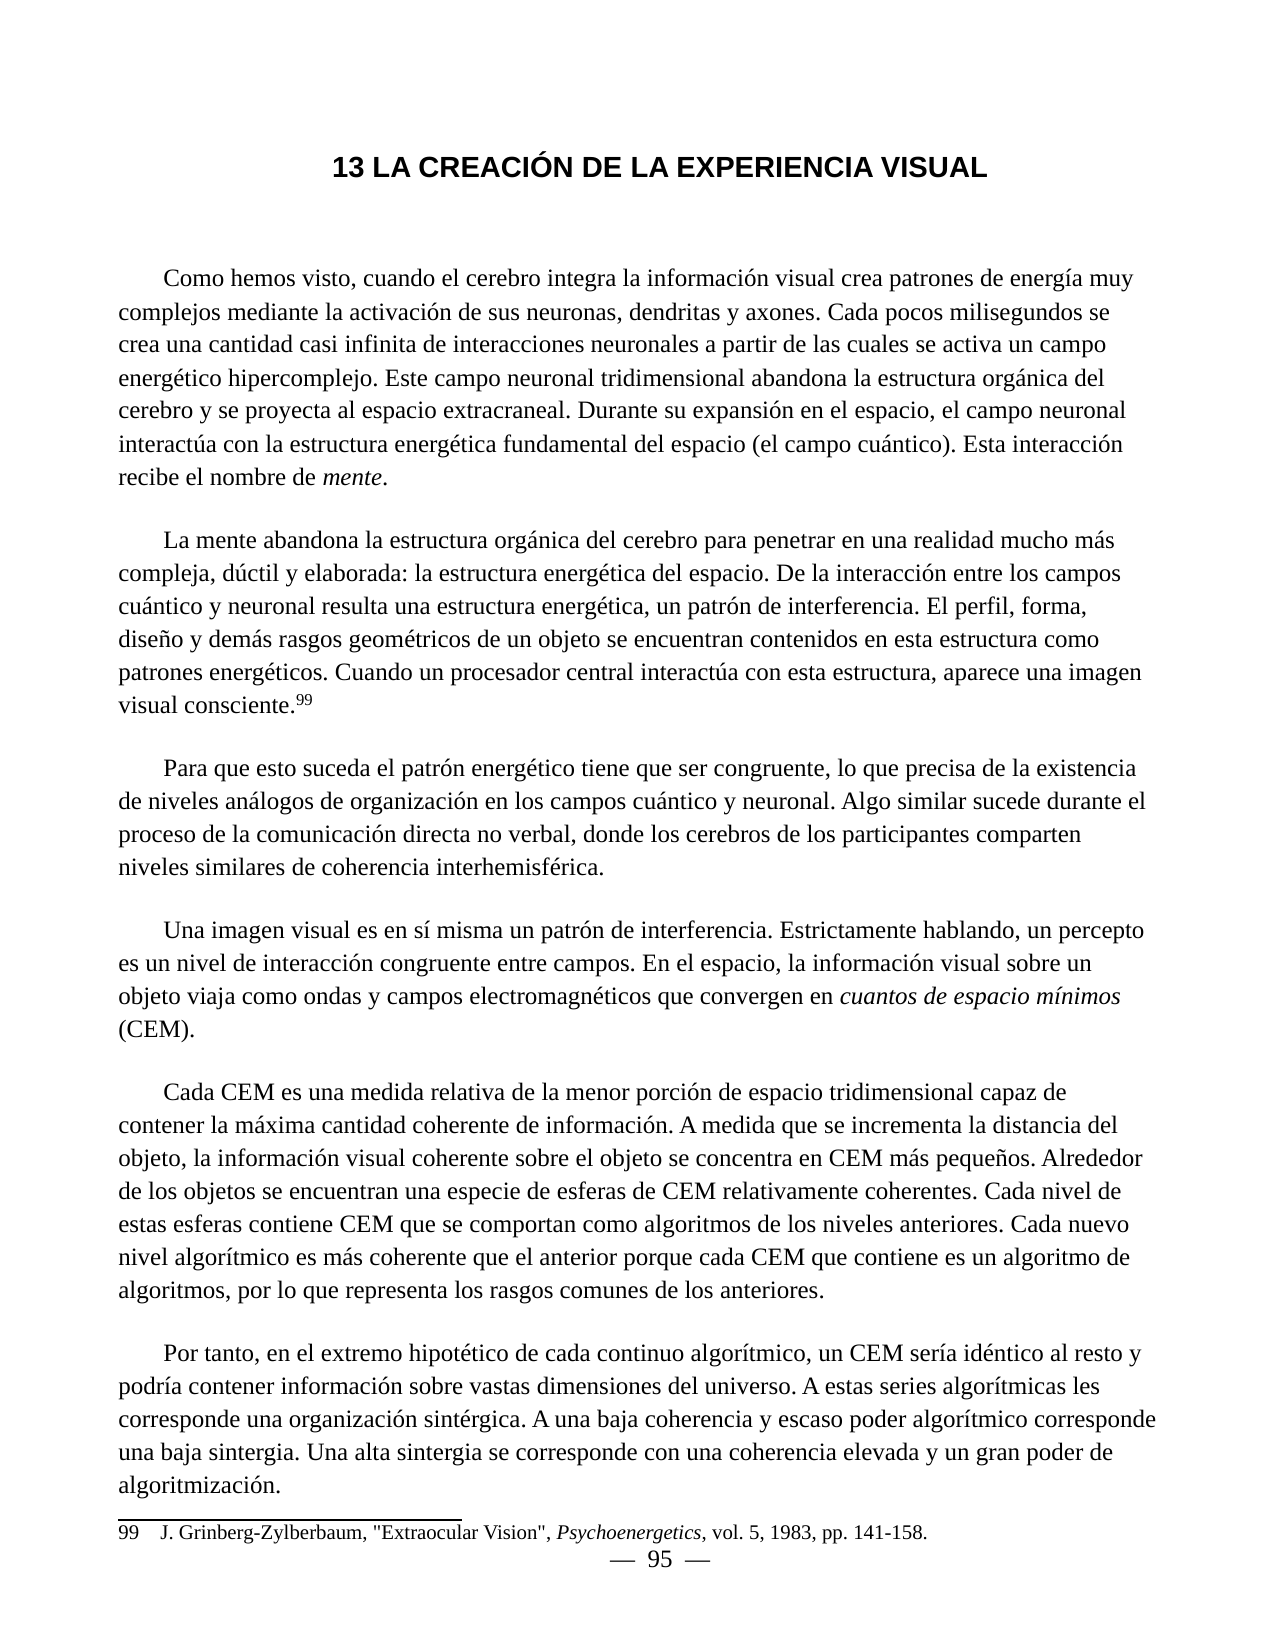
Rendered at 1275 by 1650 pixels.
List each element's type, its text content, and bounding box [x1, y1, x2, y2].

text Una imagen visual es en sí misma un patrón de interferencia. Estrictamente hablando, un percepto es un nivel de interacción congruente entre campos. En el espacio, la información visual sobre un objeto viaja como ondas y campos electromagnéticos que convergen en cuantos de espacio mínimos (CEM). [118, 915, 1157, 1043]
text Por tanto, en el extremo hipotético de cada continuo algorítmico, un CEM sería idéntico al resto y podría contener información sobre vastas dimensiones del universo. A estas series algorítmicas les corresponde una organización sintérgica. A una baja coherencia y escaso poder algorítmico corresponde una baja sintergia. Una alta sintergia se corresponde con una coherencia elevada y un gran poder de algoritmización. [118, 1338, 1157, 1499]
text Para que esto suceda el patrón energético tiene que ser congruente, lo que precisa de la existencia de niveles análogos de organización en los campos cuántico y neuronal. Algo similar sucede durante el proceso de la comunicación directa no verbal, donde los cerebros de los participantes comparten niveles similares de coherencia interhemisférica. [118, 753, 1157, 881]
text Como hemos visto, cuando el cerebro integra la información visual crea patrones de energía muy complejos mediante la activación de sus neuronas, dendritas y axones. Cada pocos milisegundos se crea una cantidad casi infinita de interacciones neuronales a partir de las cuales se activa un campo energético hipercomplejo. Este campo neuronal tridimensional abandona la estructura orgánica del cerebro y se proyecta al espacio extracraneal. Durante su expansión en el espacio, el campo neuronal interactúa con la estructura energética fundamental del espacio (el campo cuántico). Esta interacción recibe el nombre de mente. [118, 263, 1157, 490]
text La mente abandona la estructura orgánica del cerebro para penetrar en una realidad mucho más compleja, dúctil y elaborada: la estructura energética del espacio. De la interacción entre los campos cuántico y neuronal resulta una estructura energética, un patrón de interferencia. El perfil, forma, diseño y demás rasgos geométricos de un objeto se encuentran contenidos en esta estructura como patrones energéticos. Cuando un procesador central interactúa con esta estructura, aparece una imagen visual consciente. [118, 525, 1157, 718]
text J. Grinberg-Zylberbaum, "Extraocular Vision", Psychoenergetics, vol. 5, 1983, pp. 141-158. [118, 1520, 1157, 1544]
subtitle 13 La creación de la experiencia visual [118, 150, 1157, 183]
text Cada CEM es una medida relativa de la menor porción de espacio tridimensional capaz de contener la máxima cantidad coherente de información. A medida que se incrementa la distancia del objeto, la información visual coherente sobre el objeto se concentra en CEM más pequeños. Alrededor de los objetos se encuentran una especie de esferas de CEM relativamente coherentes. Cada nivel de estas esferas contiene CEM que se comportan como algoritmos de los niveles anteriores. Cada nuevo nivel algorítmico es más coherente que el anterior porque cada CEM que contiene es un algoritmo de algoritmos, por lo que representa los rasgos comunes de los anteriores. [118, 1077, 1157, 1304]
